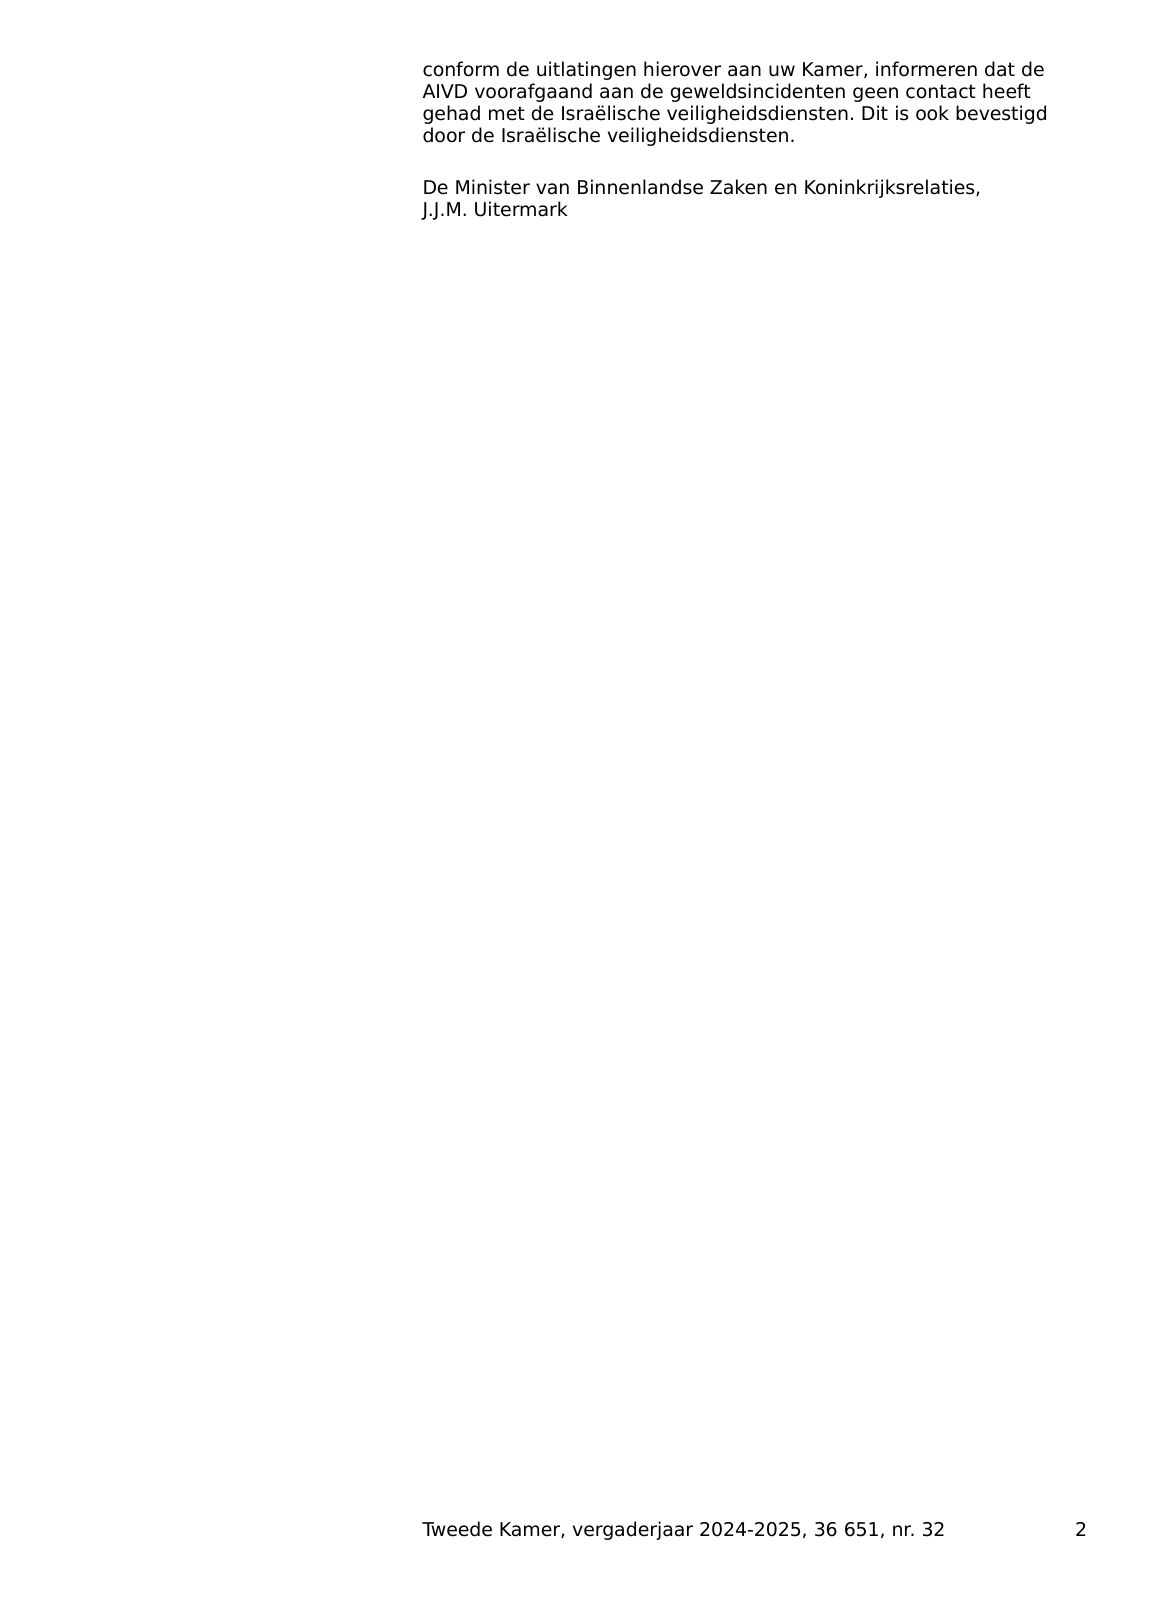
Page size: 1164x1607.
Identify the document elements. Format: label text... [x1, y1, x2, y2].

text De Minister van Binnenlandse Zaken en Koninkrijksrelaties, J.J.M. Uitermark [422, 177, 1087, 221]
text conform de uitlatingen hierover aan uw Kamer, informeren dat de AIVD voorafgaand aan de geweldsincidenten geen contact heeft gehad met de Israëlische veiligheidsdiensten. Dit is ook bevestigd door de Israëlische veiligheidsdiensten. [422, 59, 1087, 147]
